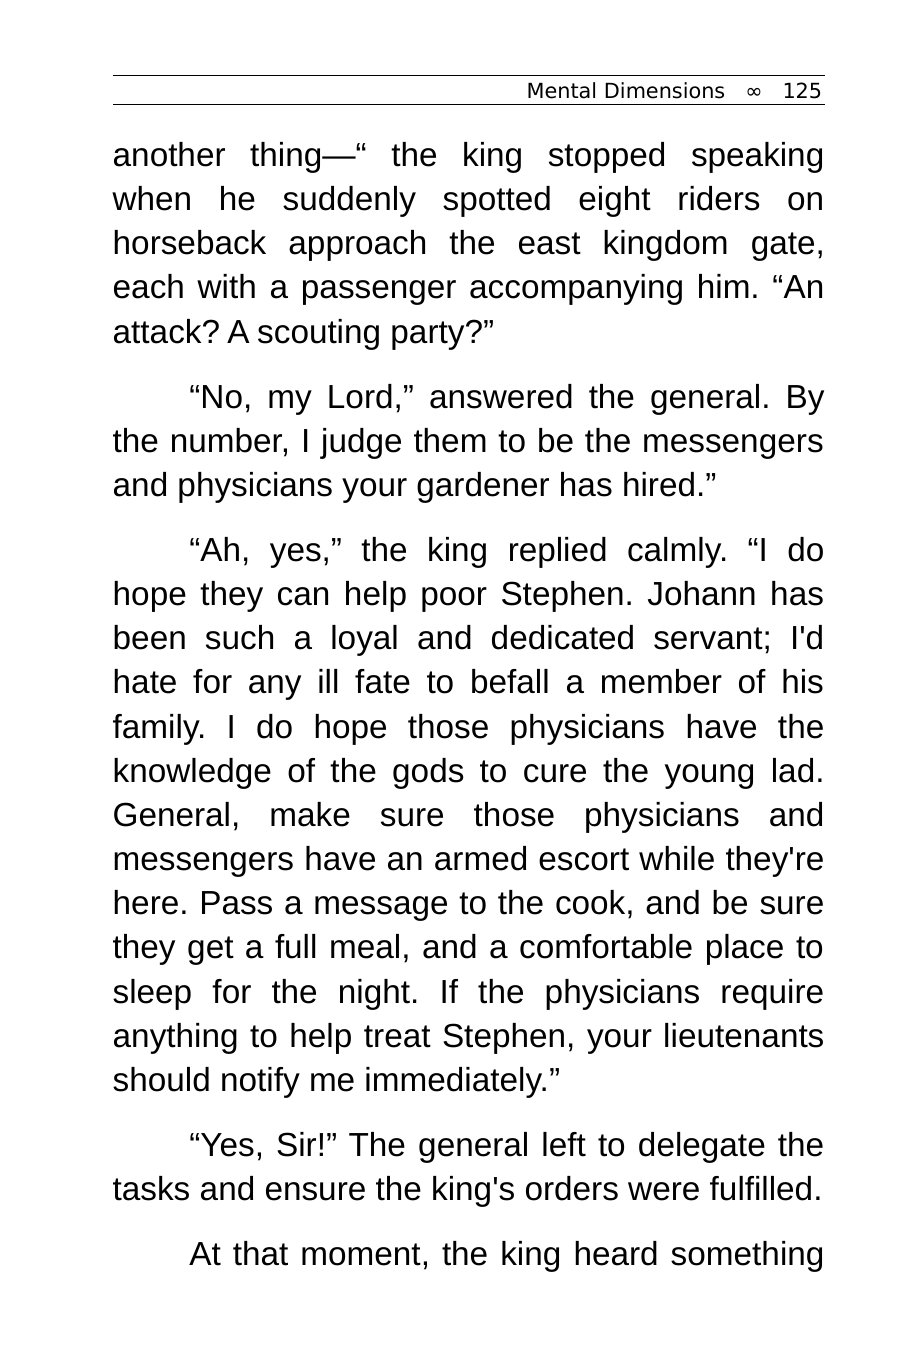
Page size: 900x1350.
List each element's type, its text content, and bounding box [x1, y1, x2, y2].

text another thing—“ the king stopped speaking when he suddenly spotted eight riders on horseback approach the east kingdom gate, each with a passenger accompanying him. “An attack? A scouting party?” [112, 135, 825, 350]
text “Ah, yes,” the king replied calmly. “I do hope they can help poor Stephen. Johann has been such a loyal and dedicated servant; I'd hate for any ill fate to befall a member of his family. I do hope those physicians have the knowledge of the gods to cure the young lad. General, make sure those physicians and messengers have an armed escort while they're here. Pass a message to the cook, and be sure they get a full meal, and a comfortable place to sleep for the night. If the physicians require anything to help treat Stephen, your lieutenants should notify me immediately.” [112, 530, 825, 1098]
text “No, my Lord,” answered the general. By the number, I judge them to be the messengers and physicians your gardener has hired.” [112, 377, 825, 503]
text “Yes, Sir!” The general left to delegate the tasks and ensure the king's orders were fulfilled. [112, 1125, 825, 1208]
text At that moment, the king heard something [112, 1234, 825, 1273]
